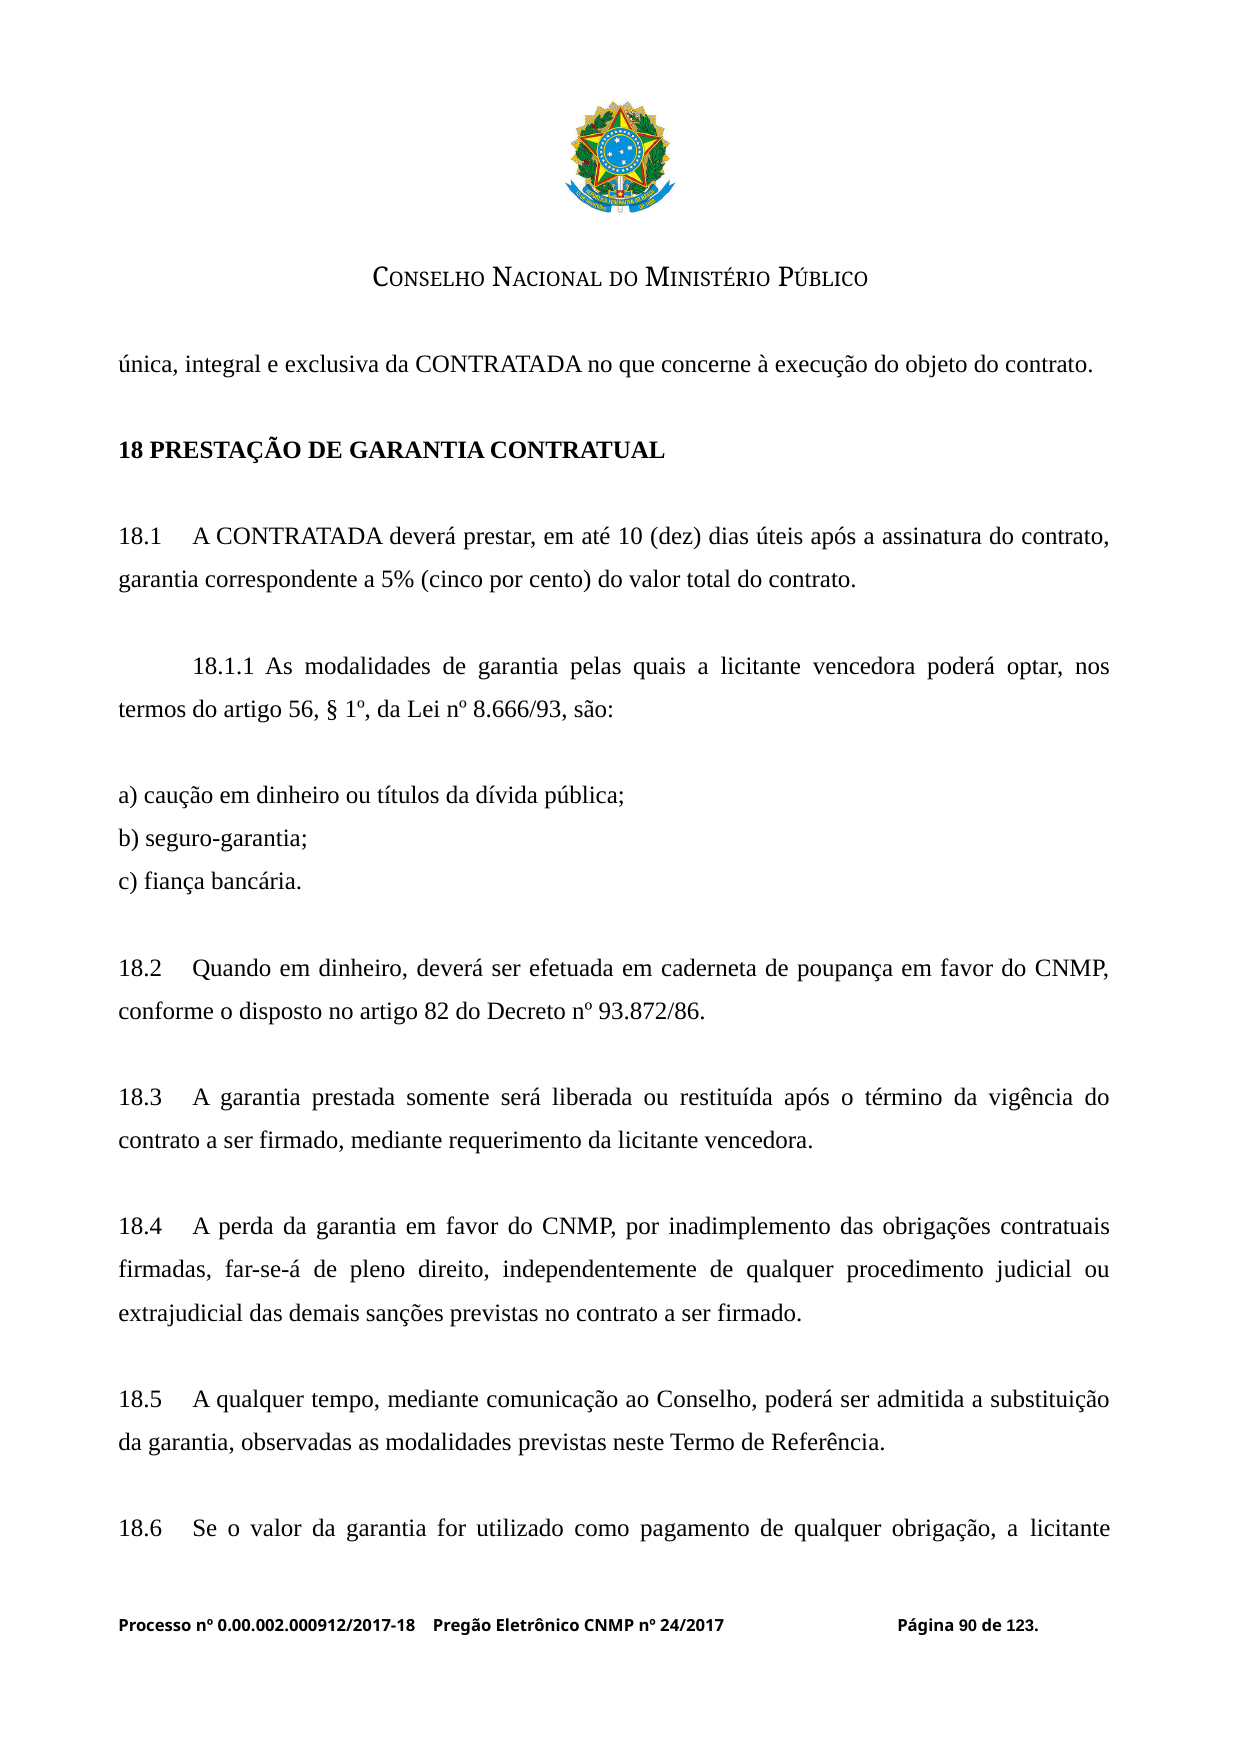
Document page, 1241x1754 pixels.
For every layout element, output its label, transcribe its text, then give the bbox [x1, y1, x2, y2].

text 18.2 Quando em dinheiro, deverá ser efetuada em caderneta de poupança em favor do CNMP, conforme o disposto no artigo 82 do Decreto nº 93.872/86. [118, 953, 1110, 1024]
text 18.6 Se o valor da garantia for utilizado como pagamento de qualquer obrigação, a licitante [118, 1513, 1110, 1542]
text b) seguro-garantia; [118, 823, 1110, 852]
text a) caução em dinheiro ou títulos da dívida pública; [118, 780, 1110, 809]
text 18 PRESTAÇÃO DE GARANTIA CONTRATUAL [118, 435, 1110, 464]
text 18.4 A perda da garantia em favor do CNMP, por inadimplemento das obrigações contratuais firmadas, far-se-á de pleno direito, independentemente de qualquer procedimento judicial ou extrajudicial das demais sanções previstas no contrato a ser firmado. [118, 1211, 1110, 1326]
text 18.1 A CONTRATADA deverá prestar, em até 10 (dez) dias úteis após a assinatura do contrato, garantia correspondente a 5% (cinco por cento) do valor total do contrato. [118, 521, 1110, 593]
text 18.3 A garantia prestada somente será liberada ou restituída após o término da vigência do contrato a ser firmado, mediante requerimento da licitante vencedora. [118, 1082, 1110, 1154]
text c) fiança bancária. [118, 866, 1110, 895]
text única, integral e exclusiva da CONTRATADA no que concerne à execução do objeto do contrato. [118, 349, 1110, 378]
text 18.5 A qualquer tempo, mediante comunicação ao Conselho, poderá ser admitida a substituição da garantia, observadas as modalidades previstas neste Termo de Referência. [118, 1384, 1110, 1456]
text 18.1.1 As modalidades de garantia pelas quais a licitante vencedora poderá optar, nos termos do artigo 56, § 1º, da Lei nº 8.666/93, são: [118, 651, 1110, 723]
